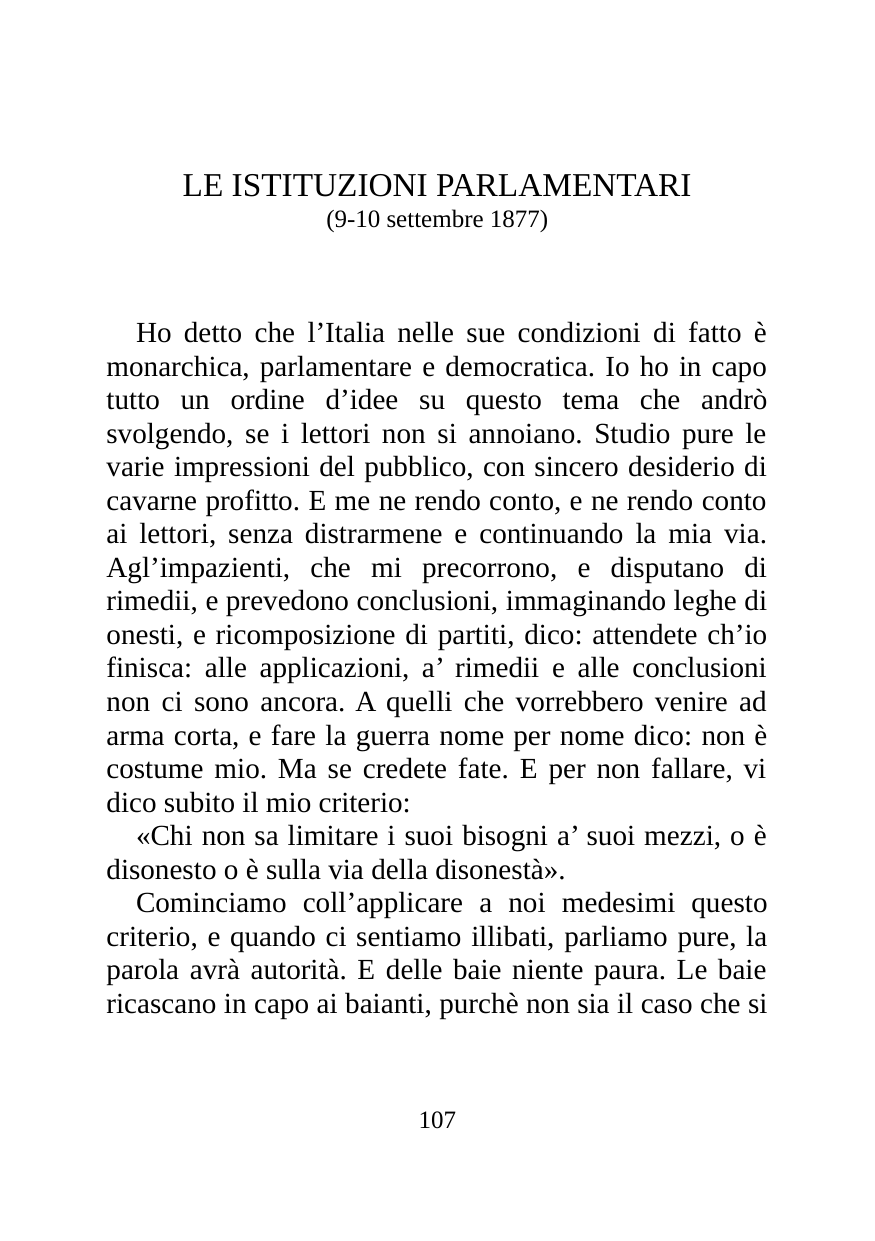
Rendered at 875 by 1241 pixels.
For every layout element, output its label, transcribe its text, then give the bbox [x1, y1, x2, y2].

subtitle LE ISTITUZIONI PARLAMENTARI (9-10 settembre 1877) [106, 165, 768, 232]
text «Chi non sa limitare i suoi bisogni a’ suoi mezzi, o è disonesto o è sulla via della disonestà». [106, 818, 768, 885]
text Ho detto che l’Italia nelle sue condizioni di fatto è monarchica, parlamentare e democratica. Io ho in capo tutto un ordine d’idee su questo tema che andrò svolgendo, se i lettori non si annoiano. Studio pure le varie impressioni del pubblico, con sincero desiderio di cavarne profitto. E me ne rendo conto, e ne rendo conto ai lettori, senza distrarmene e continuando la mia via. Agl’impazienti, che mi precorrono, e disputano di rimedii, e prevedono conclusioni, immaginando leghe di onesti, e ricomposizione di partiti, dico: attendete ch’io finisca: alle applicazioni, a’ rimedii e alle conclusioni non ci sono ancora. A quelli che vorrebbero venire ad arma corta, e fare la guerra nome per nome dico: non è costume mio. Ma se credete fate. E per non fallare, vi dico subito il mio criterio: [106, 315, 768, 818]
text Cominciamo coll’applicare a noi medesimi questo criterio, e quando ci sentiamo illibati, parliamo pure, la parola avrà autorità. E delle baie niente paura. Le baie ricascano in capo ai baianti, purchè non sia il caso che si [106, 885, 768, 1019]
